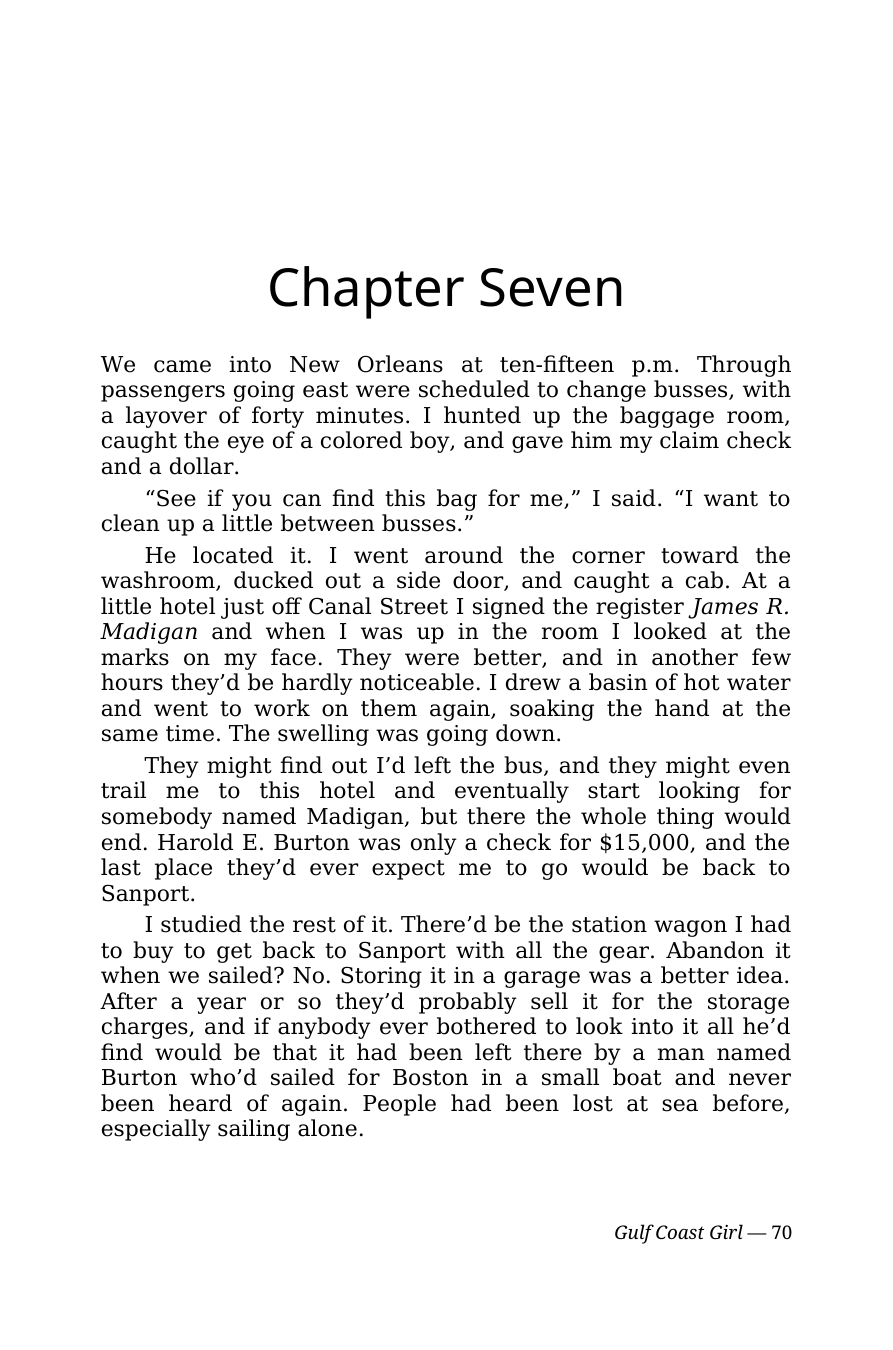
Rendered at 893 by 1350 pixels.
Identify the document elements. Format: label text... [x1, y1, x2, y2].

text They might find out I’d left the bus, and they might even trail me to this hotel and eventually start looking for somebody named Madigan, but there the whole thing would end. Harold E. Burton was only a check for $15,000, and the last place they’d ever expect me to go would be back to Sanport. [101, 753, 792, 906]
text “See if you can find this bag for me,” I said. “I want to clean up a little between busses.” [101, 486, 792, 537]
text I studied the rest of it. There’d be the station wagon I had to buy to get back to Sanport with all the gear. Abandon it when we sailed? No. Storing it in a garage was a better idea. After a year or so they’d probably sell it for the storage charges, and if anybody ever bothered to look into it all he’d find would be that it had been left there by a man named Burton who’d sailed for Boston in a small boat and never been heard of again. People had been lost at sea before, especially sailing alone. [101, 912, 792, 1142]
subtitle Chapter Seven [101, 251, 792, 322]
text He located it. I went around the corner toward the washroom, ducked out a side door, and caught a cab. At a little hotel just off Canal Street I signed the register James R. Madigan and when I was up in the room I looked at the marks on my face. They were better, and in another few hours they’d be hardly noticeable. I drew a basin of hot water and went to work on them again, soaking the hand at the same time. The swelling was going down. [101, 543, 792, 747]
text We came into New Orleans at ten-fifteen p.m. Through passengers going east were scheduled to change busses, with a layover of forty minutes. I hunted up the baggage room, caught the eye of a colored boy, and gave him my claim check and a dollar. [101, 352, 792, 480]
